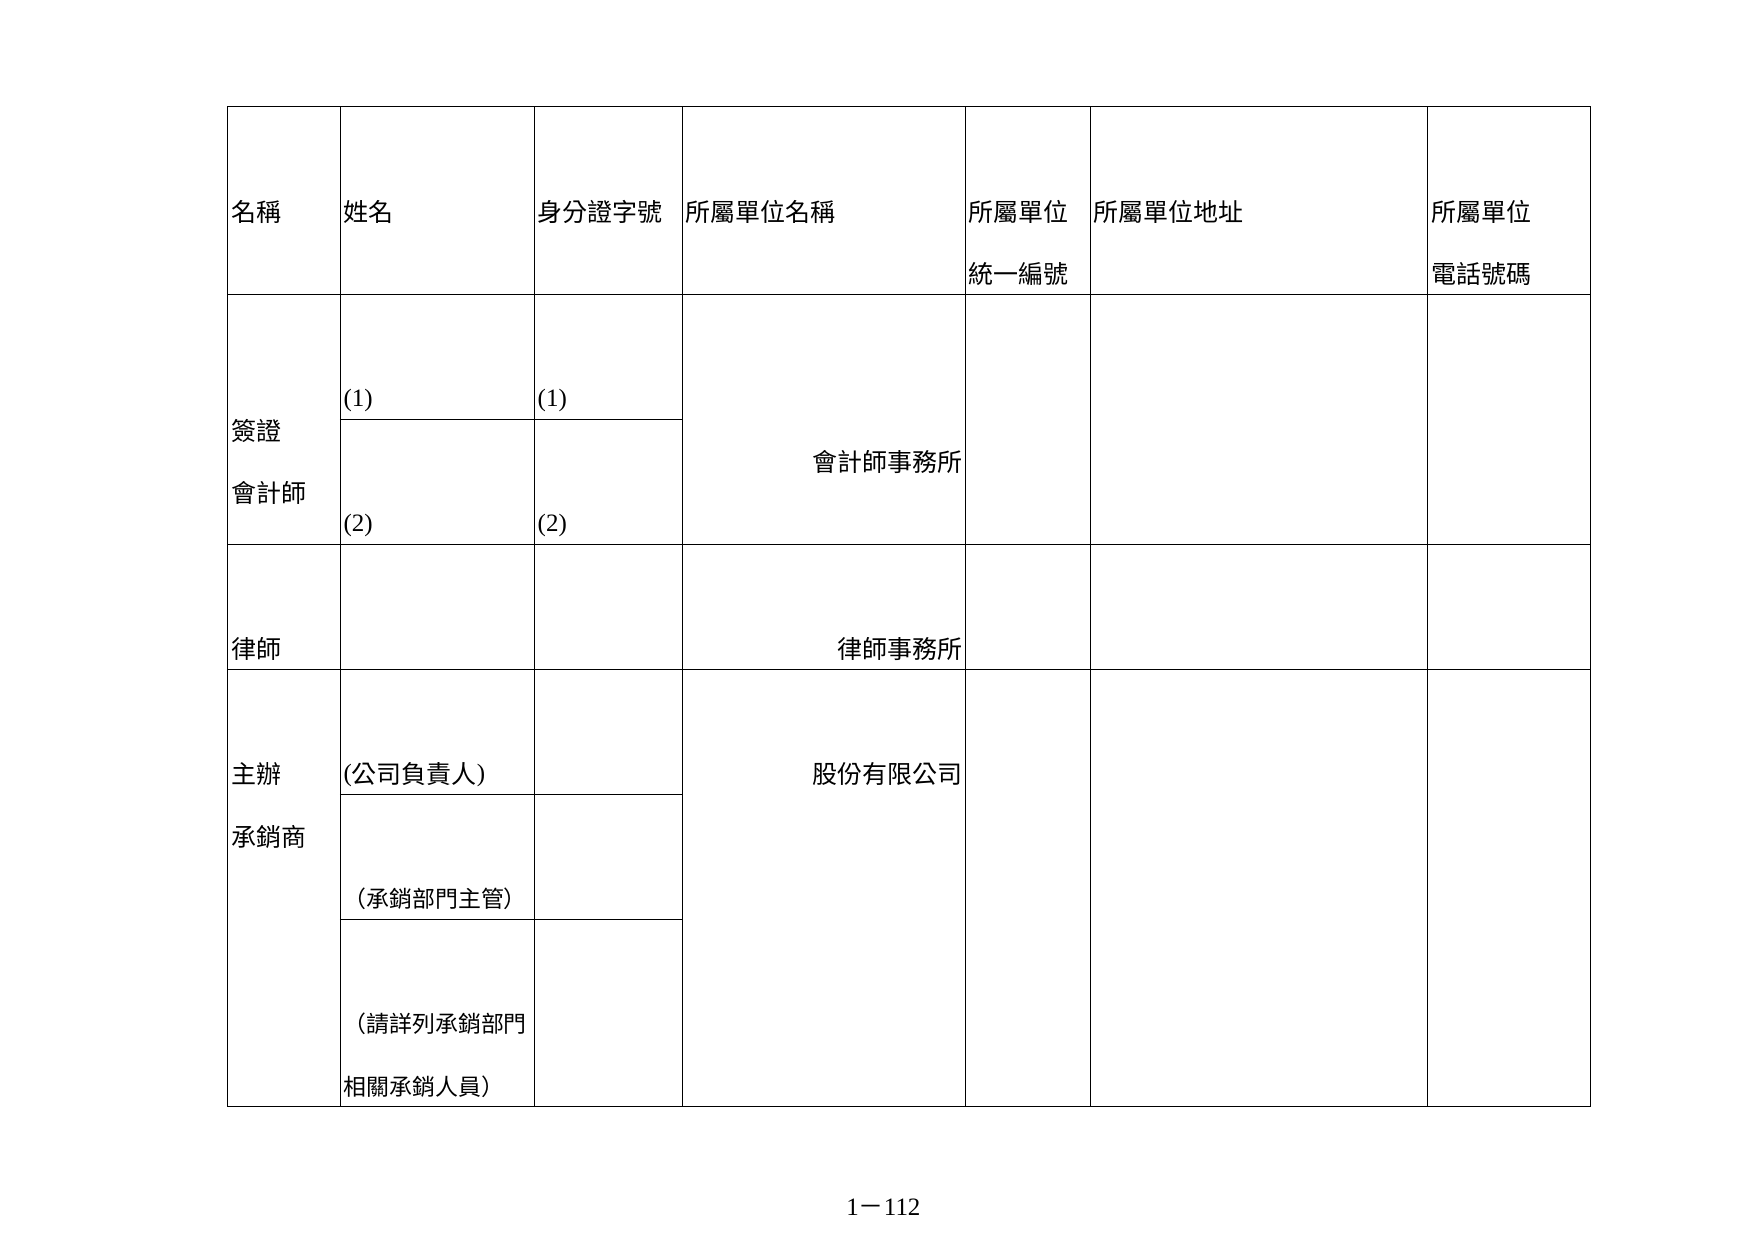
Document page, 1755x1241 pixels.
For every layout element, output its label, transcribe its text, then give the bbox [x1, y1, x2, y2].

table_cell 律師事務所 [683, 545, 965, 669]
table_cell [535, 795, 682, 919]
table_cell [1598, 433, 1660, 564]
table_header 姓名 [341, 107, 534, 294]
table_cell (2) [341, 420, 534, 544]
table_cell [1428, 295, 1590, 544]
table_header 所屬單位地址 [1091, 107, 1427, 294]
table_cell [341, 545, 534, 669]
table_cell (公司負責人) [341, 670, 534, 794]
table_cell [966, 545, 1090, 669]
table_cell [1091, 670, 1427, 1106]
table_cell 主辦 承銷商 [228, 670, 340, 1106]
table_cell (1) [341, 295, 534, 419]
table_cell [535, 670, 682, 794]
table_cell [1428, 670, 1590, 1106]
table_header 名稱 [228, 107, 340, 294]
table_cell （請詳列承銷部門 相關承銷人員） [341, 920, 534, 1106]
table_header 所屬單位名稱 [683, 107, 965, 294]
table_cell 簽證 會計師 [228, 295, 340, 544]
table_cell 律師 [228, 545, 340, 669]
table_cell [1428, 545, 1590, 669]
table_cell 會計師事務所 [683, 295, 965, 544]
table_cell [535, 920, 682, 1106]
table_cell [1091, 545, 1427, 669]
table_cell [966, 670, 1090, 1106]
table_header 所屬單位統一編號 [966, 107, 1090, 294]
table_cell [535, 545, 682, 669]
table_cell [1091, 295, 1427, 544]
table_cell (2) [535, 420, 682, 544]
table_cell （承銷部門主管） [341, 795, 534, 919]
table_cell 股份有限公司 [683, 670, 965, 1106]
table_cell [966, 295, 1090, 544]
table_header 所屬單位 電話號碼 [1428, 107, 1590, 294]
table_header 身分證字號 [535, 107, 682, 294]
table_cell (1) [535, 295, 682, 419]
